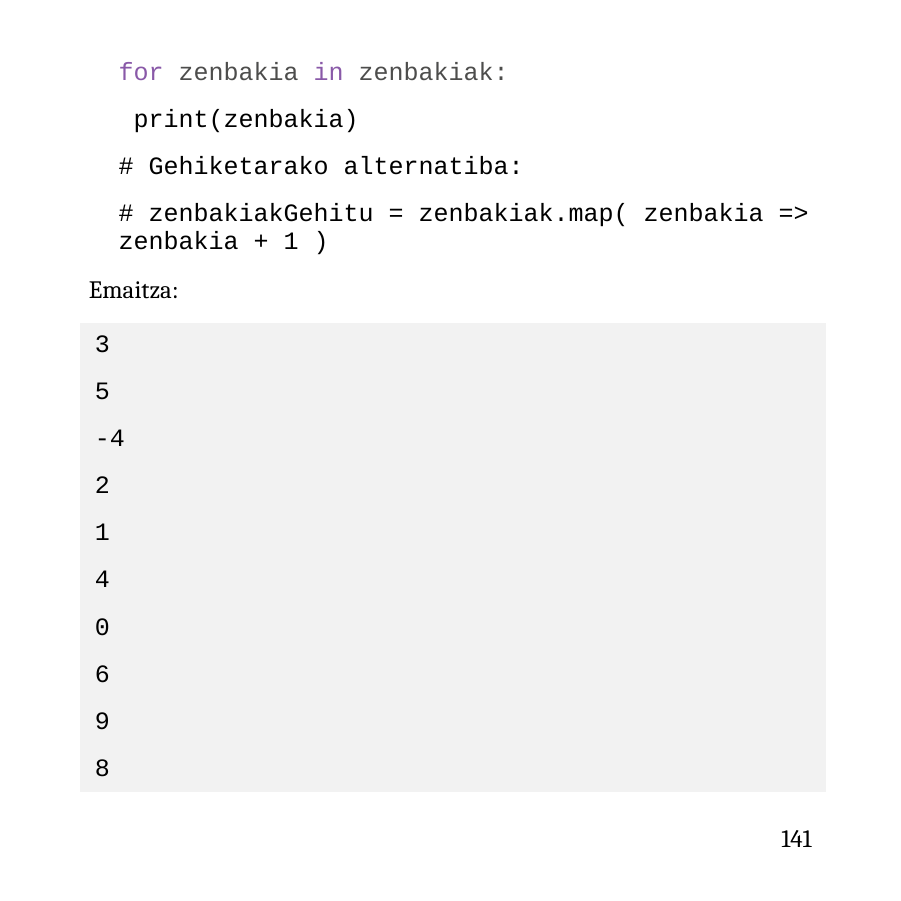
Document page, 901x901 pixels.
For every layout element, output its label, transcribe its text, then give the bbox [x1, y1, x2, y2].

text 0 [86, 606, 820, 642]
text 6 [86, 653, 820, 689]
text 3 [86, 330, 820, 360]
text for zenbakia in zenbakiak: [118, 59, 811, 87]
text Emaitza: [89, 276, 811, 304]
text 9 [86, 700, 820, 737]
text # Gehiketarako alternatiba: [118, 153, 811, 182]
text 4 [86, 559, 820, 595]
text 1 [86, 512, 820, 548]
text 5 [86, 370, 820, 407]
text 8 [86, 747, 820, 786]
text # zenbakiakGehitu = zenbakiak.map( zenbakia => zenbakia + 1 ) [118, 200, 811, 257]
text -4 [86, 417, 820, 454]
text 2 [86, 464, 820, 501]
text print(zenbakia) [118, 106, 811, 134]
